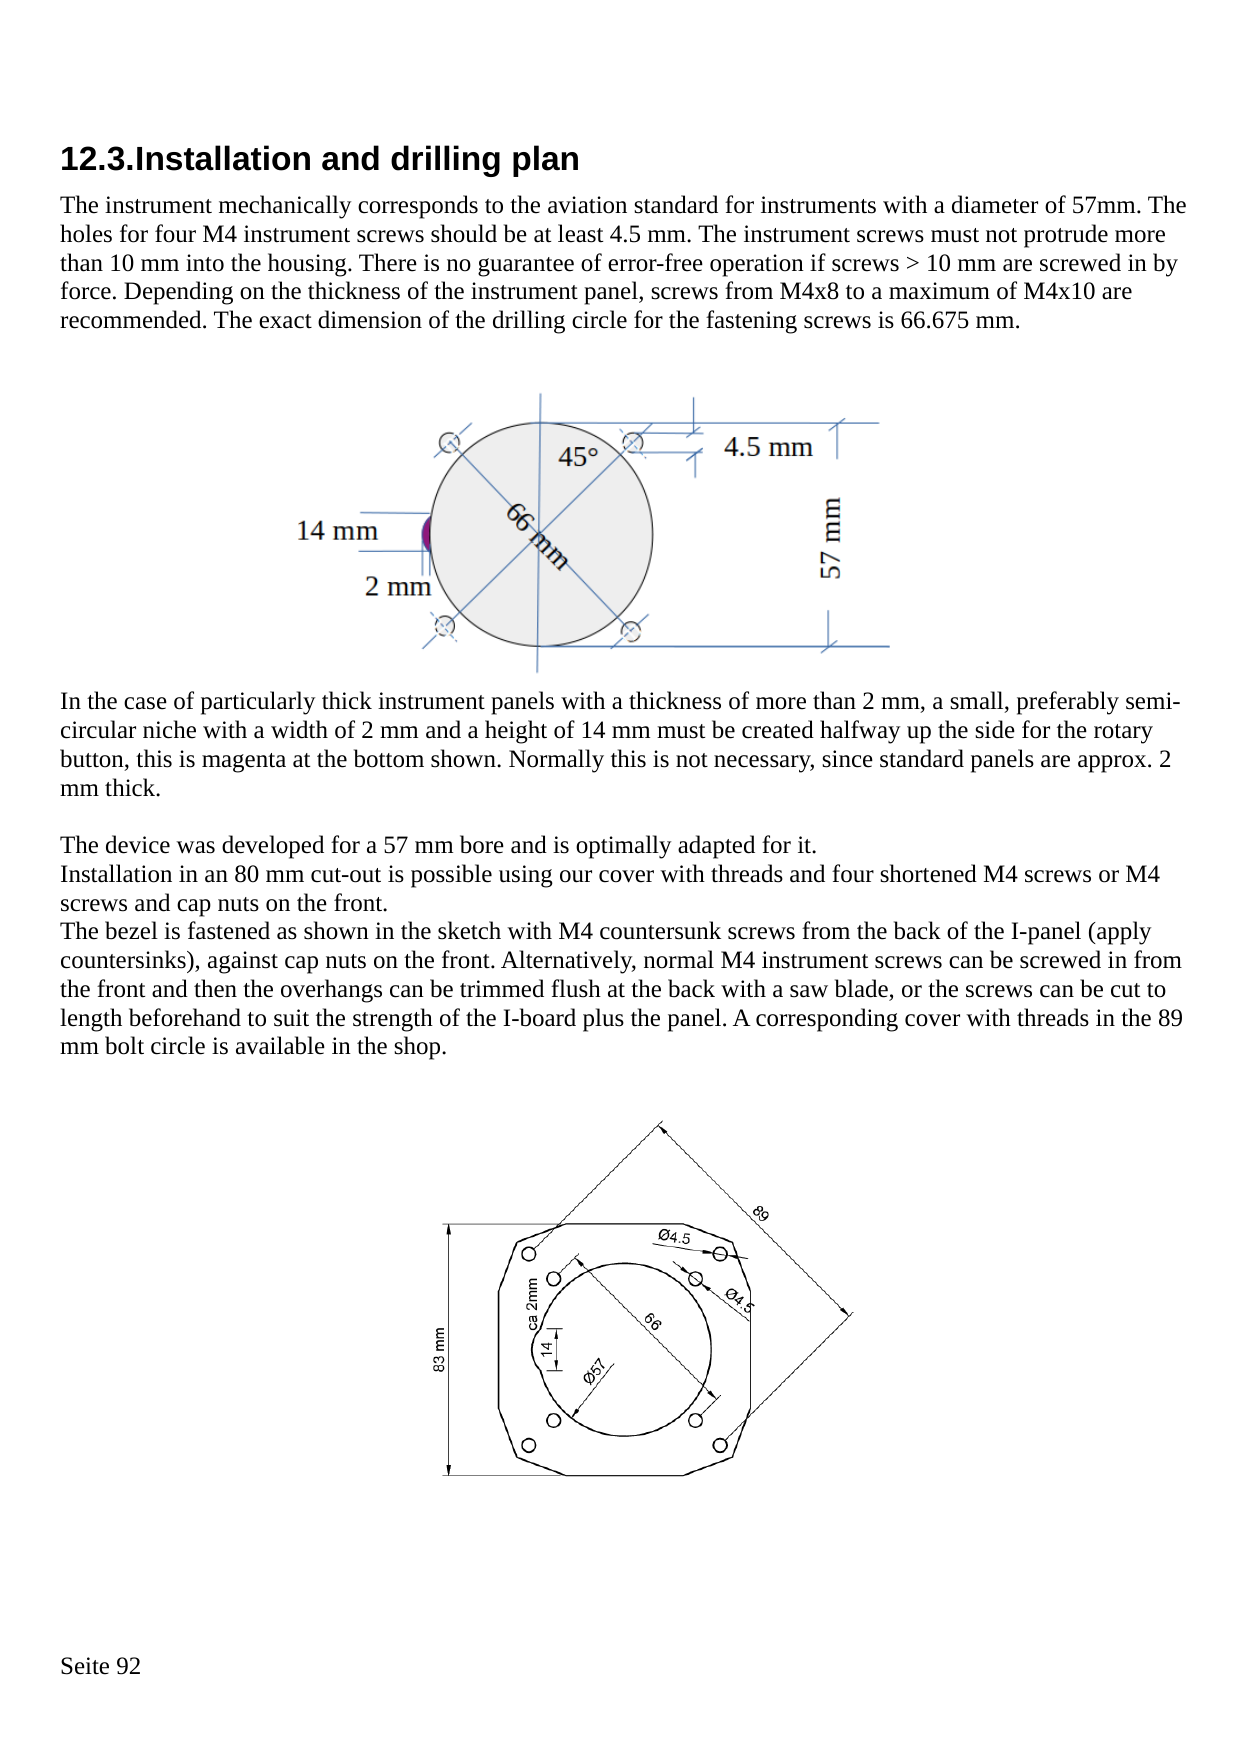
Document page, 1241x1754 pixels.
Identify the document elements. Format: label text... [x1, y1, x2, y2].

text The instrument mechanically corresponds to the aviation standard for instruments with a diameter of 57mm. The holes for four M4 instrument screws should be at least 4.5 mm. The instrument screws must not protrude more than 10 mm into the housing. There is no guarantee of error-free operation if screws > 10 mm are screwed in by force. Depending on the thickness of the instrument panel, screws from M4x8 to a maximum of M4x10 are recommended. The exact dimension of the drilling circle for the fastening screws is 66.675 mm. [60, 190, 1207, 334]
subtitle Installation and drilling plan [60, 139, 1207, 178]
picture [277, 360, 990, 687]
text The device was developed for a 57 mm bore and is optimally adapted for it. Installation in an 80 mm cut-out is possible using our cover with threads and four shortened M4 screws or M4 screws and cap nuts on the front. The bezel is fastened as shown in the sketch with M4 countersunk screws from the back of the I-panel (apply countersinks), against cap nuts on the front. Alternatively, normal M4 instrument screws can be screwed in from the front and then the overhangs can be trimmed flush at the back with a saw blade, or the screws can be cut to length beforehand to suit the strength of the I-board plus the panel. A corresponding cover with threads in the 89 mm bolt circle is available in the shop. [60, 830, 1207, 1060]
picture [394, 1088, 874, 1493]
text In the case of particularly thick instrument panels with a thickness of more than 2 mm, a small, preferably semi-circular niche with a width of 2 mm and a height of 14 mm must be created halfway up the side for the rotary button, this is magenta at the bottom shown. Normally this is not necessary, since standard panels are approx. 2 mm thick. [60, 334, 1207, 801]
